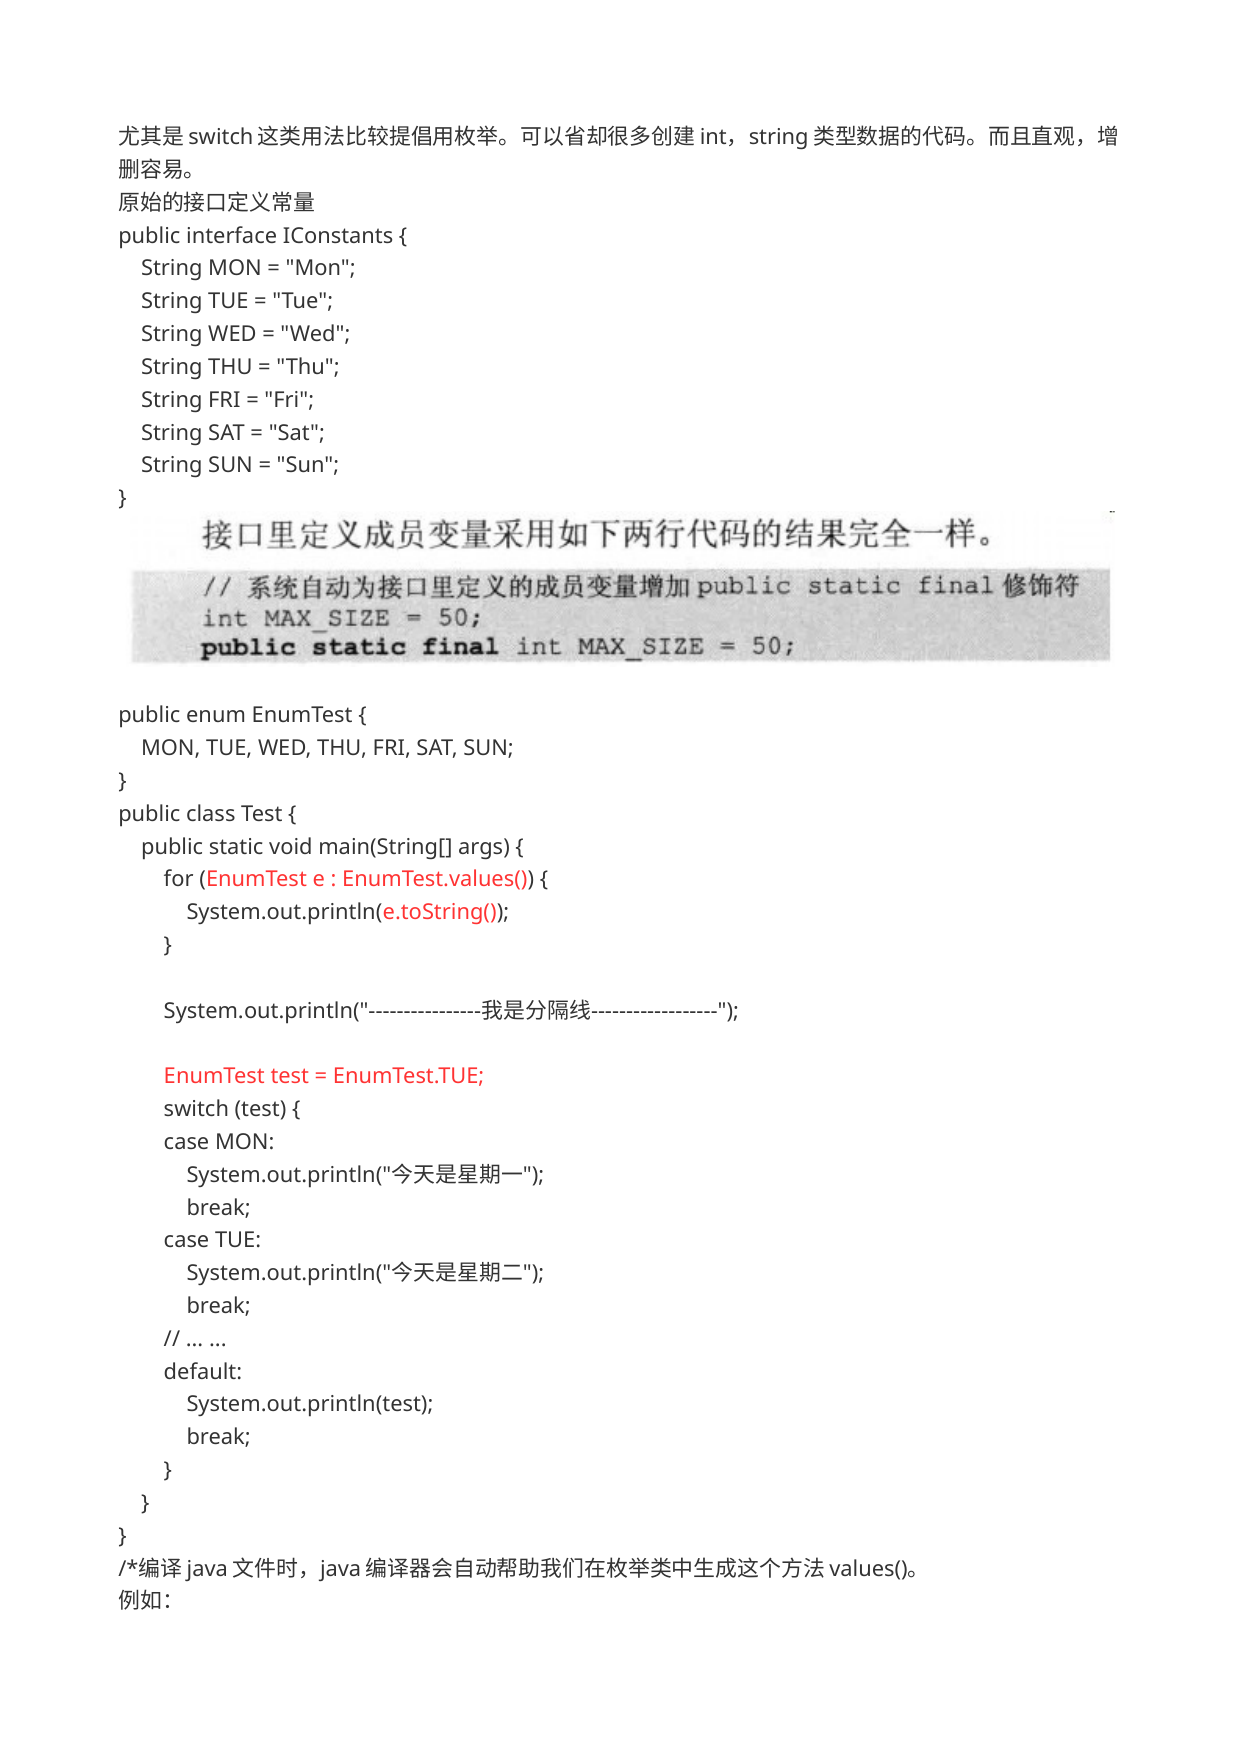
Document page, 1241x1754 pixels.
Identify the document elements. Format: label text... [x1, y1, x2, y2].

text System.out.println(test); [118, 1385, 1122, 1418]
text String TUE = "Tue"; [118, 282, 1122, 315]
text /*编译java文件时，java编译器会自动帮助我们在枚举类中生成这个方法values()。 [118, 1549, 1122, 1582]
text String MON = "Mon"; [118, 249, 1122, 282]
text break; [118, 1418, 1122, 1451]
text String WED = "Wed"; [118, 315, 1122, 348]
text public class Test { [118, 795, 1122, 828]
text 尤其是switch这类用法比较提倡用枚举。可以省却很多创建int，string类型数据的代码。而且直观，增删容易。 [118, 118, 1122, 184]
text System.out.println("----------------我是分隔线------------------"); [118, 992, 1122, 1024]
text } [118, 479, 1122, 512]
text public enum EnumTest { [118, 696, 1122, 729]
text case MON: [118, 1123, 1122, 1156]
text String SAT = "Sat"; [118, 413, 1122, 446]
text String SUN = "Sun"; [118, 446, 1122, 479]
text } [118, 926, 1122, 959]
text public interface IConstants { [118, 217, 1122, 249]
text for (EnumTest e : EnumTest.values()) { [118, 860, 1122, 893]
text 原始的接口定义常量 [118, 184, 1122, 217]
text switch (test) { [118, 1090, 1122, 1123]
text // ... ... [118, 1320, 1122, 1353]
text case TUE: [118, 1221, 1122, 1254]
text } [118, 1517, 1122, 1549]
text } [118, 1484, 1122, 1517]
text break; [118, 1287, 1122, 1320]
text break; [118, 1188, 1122, 1221]
text System.out.println(e.toString()); [118, 893, 1122, 926]
text 例如： [118, 1582, 1122, 1615]
text System.out.println("今天是星期一"); [118, 1156, 1122, 1188]
text EnumTest test = EnumTest.TUE; [118, 1057, 1122, 1090]
text System.out.println("今天是星期二"); [118, 1254, 1122, 1287]
text } [118, 1451, 1122, 1484]
text public static void main(String[] args) { [118, 828, 1122, 860]
text default: [118, 1353, 1122, 1385]
text MON, TUE, WED, THU, FRI, SAT, SUN; [118, 729, 1122, 762]
picture [125, 511, 1115, 667]
text } [118, 762, 1122, 795]
text String FRI = "Fri"; [118, 381, 1122, 413]
text String THU = "Thu"; [118, 348, 1122, 381]
